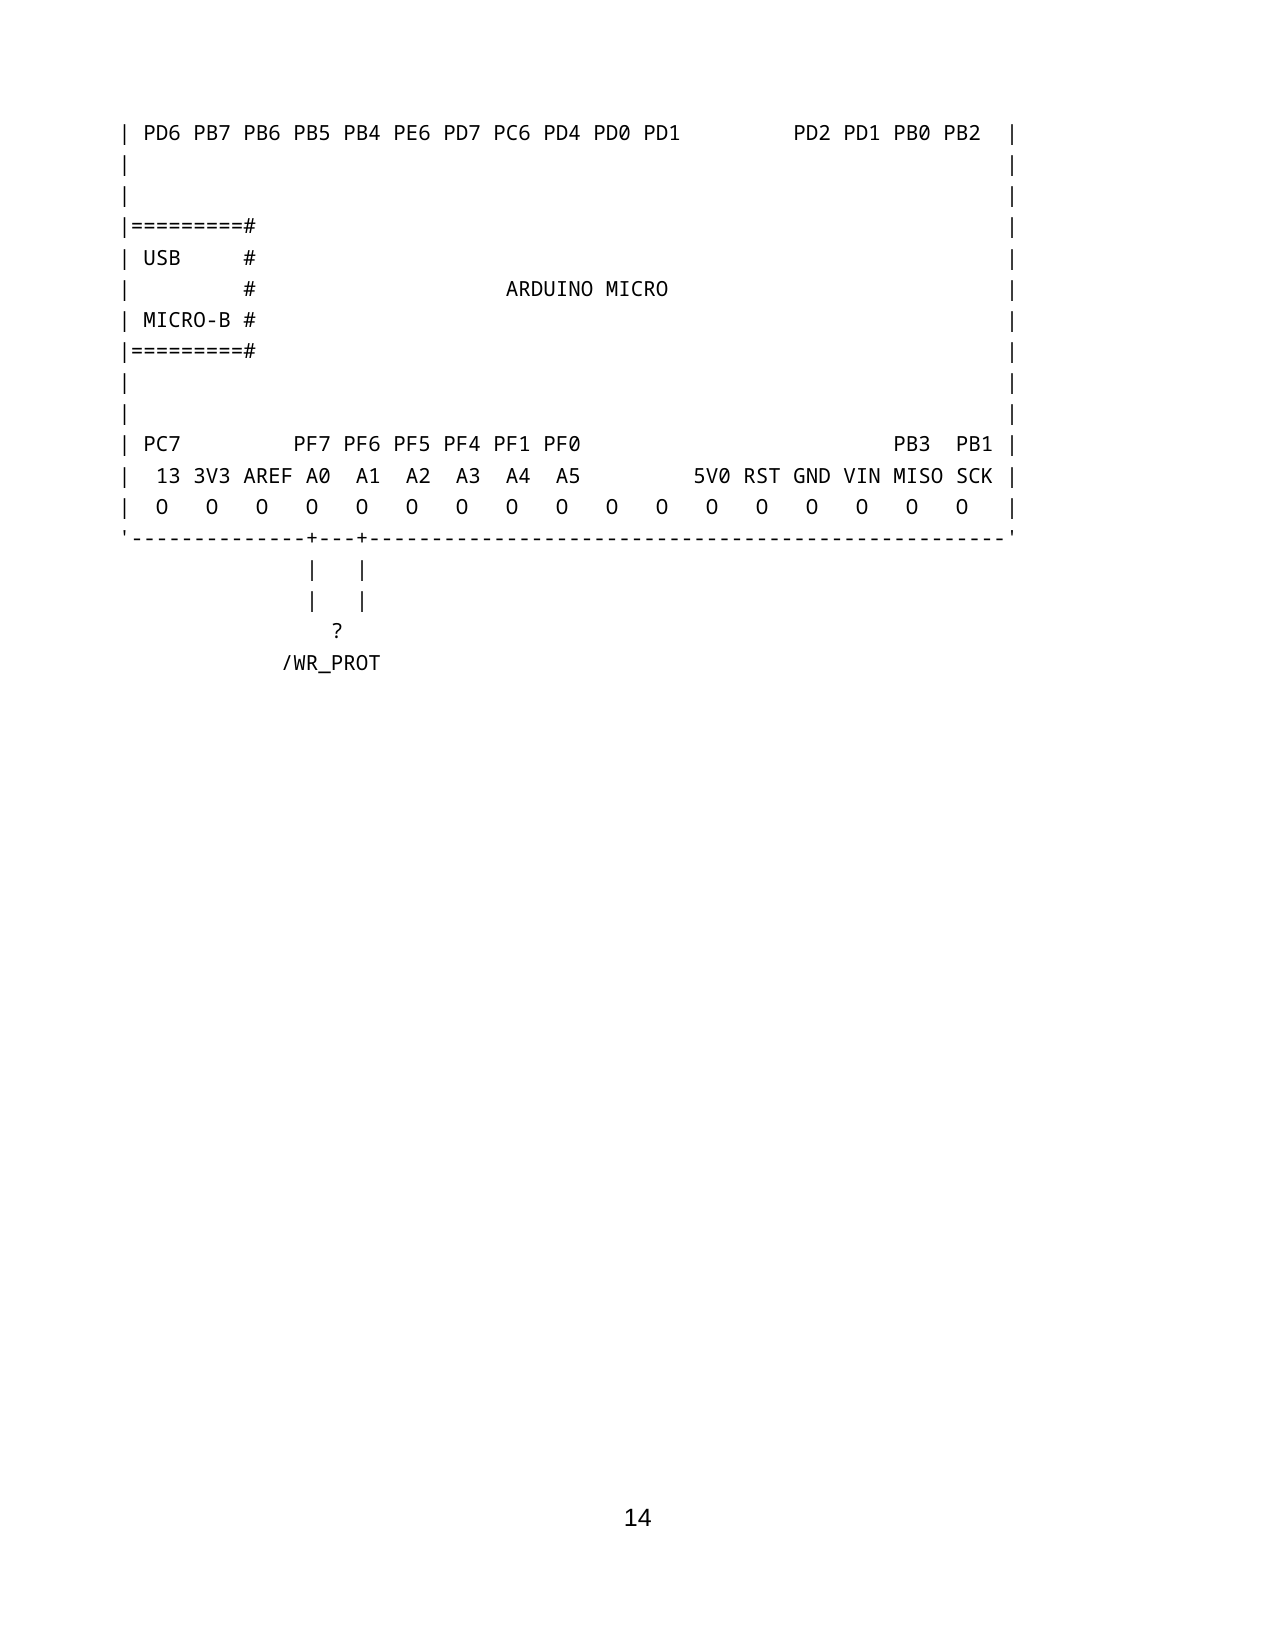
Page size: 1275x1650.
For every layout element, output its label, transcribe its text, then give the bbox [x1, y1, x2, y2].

text | | [118, 367, 1157, 396]
text | | [118, 585, 1157, 614]
text | O O O O O O O O O O O O O O O O O | [118, 492, 1157, 520]
text | USB # | [118, 243, 1157, 271]
text ? [118, 616, 1157, 645]
text | # ARDUINO MICRO | [118, 274, 1157, 302]
text | | [118, 149, 1157, 178]
text '--------------+---+---------------------------------------------------' [118, 523, 1157, 551]
text | 13 3V3 AREF A0 A1 A2 A3 A4 A5 5V0 RST GND VIN MISO SCK | [118, 461, 1157, 489]
text | PD6 PB7 PB6 PB5 PB4 PE6 PD7 PC6 PD4 PD0 PD1 PD2 PD1 PB0 PB2 | [118, 118, 1157, 147]
text | MICRO-B # | [118, 305, 1157, 333]
text | | [118, 180, 1157, 209]
text | PC7 PF7 PF6 PF5 PF4 PF1 PF0 PB3 PB1 | [118, 429, 1157, 458]
text | | [118, 554, 1157, 583]
text /WR_PROT [118, 648, 1157, 676]
text |=========# | [118, 336, 1157, 364]
text |=========# | [118, 212, 1157, 240]
text | | [118, 398, 1157, 427]
